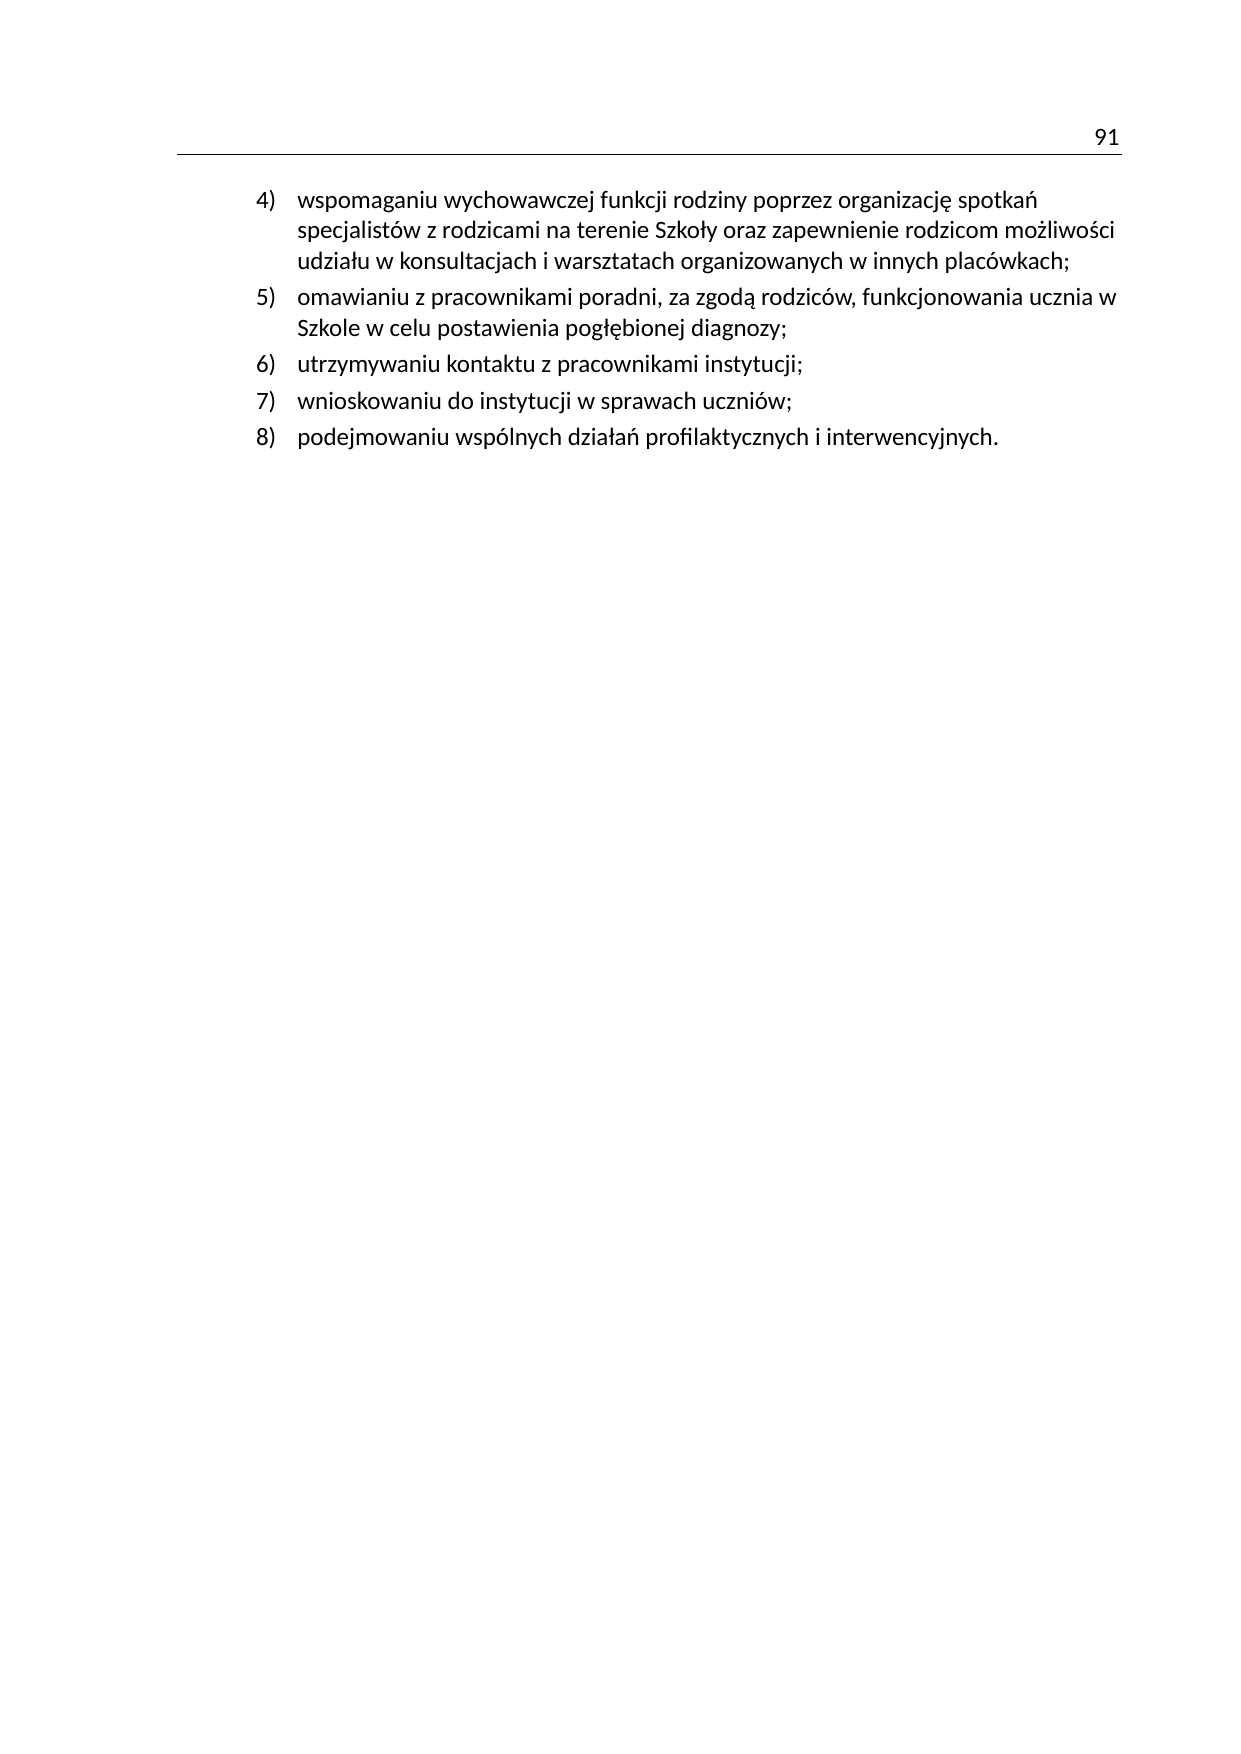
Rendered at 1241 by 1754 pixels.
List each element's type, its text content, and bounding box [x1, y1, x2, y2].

list podejmowaniu wspólnych działań profilaktycznych i interwencyjnych. [256, 421, 1122, 452]
list wnioskowaniu do instytucji w sprawach uczniów; [256, 385, 1122, 416]
list wspomaganiu wychowawczej funkcji rodziny poprzez organizację spotkań specjalistów z rodzicami na terenie Szkoły oraz zapewnienie rodzicom możliwości udziału w konsultacjach i warsztatach organizowanych w innych placówkach; [256, 184, 1122, 276]
list omawianiu z pracownikami poradni, za zgodą rodziców, funkcjonowania ucznia w Szkole w celu postawienia pogłębionej diagnozy; [256, 282, 1122, 343]
list utrzymywaniu kontaktu z pracownikami instytucji; [256, 348, 1122, 379]
